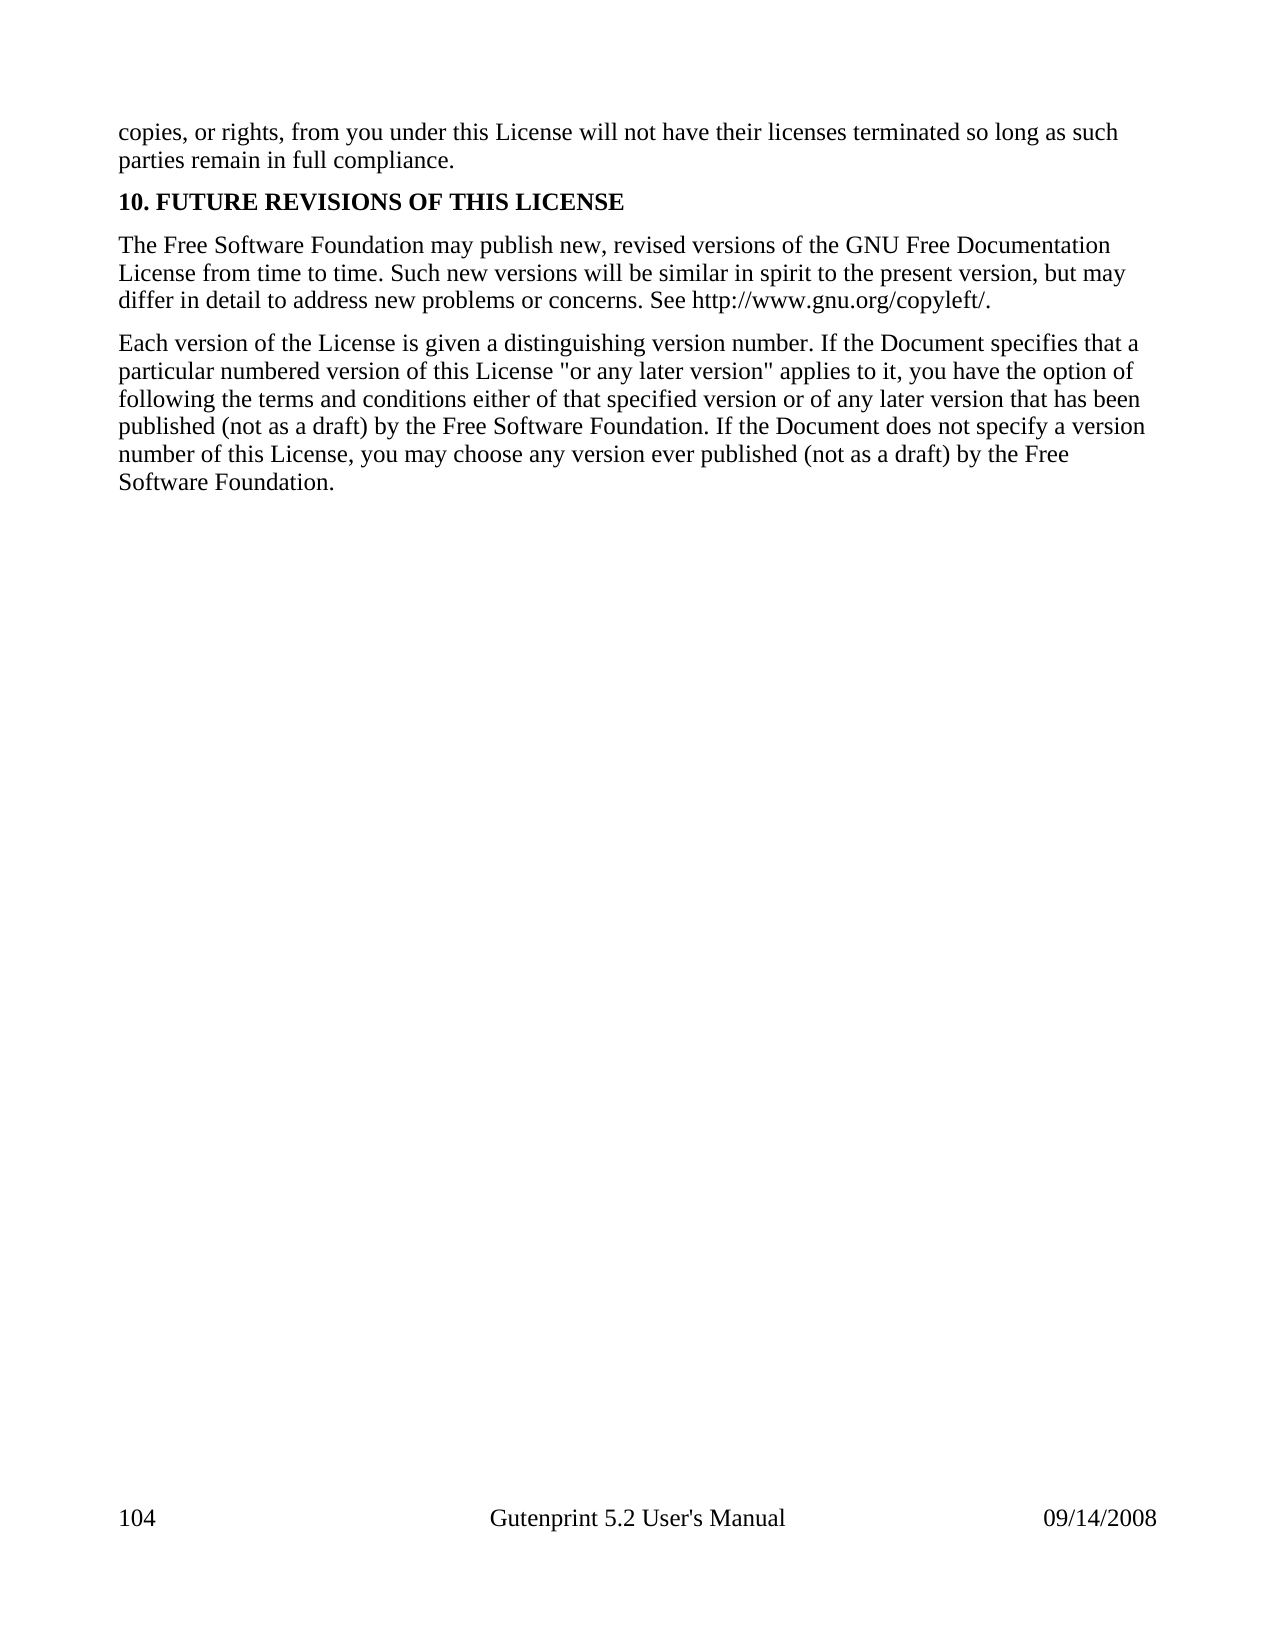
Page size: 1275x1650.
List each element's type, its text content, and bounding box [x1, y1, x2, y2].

text 10. FUTURE REVISIONS OF THIS LICENSE [118, 188, 1157, 216]
text Each version of the License is given a distinguishing version number. If the Document specifies that a particular numbered version of this License "or any later version" applies to it, you have the option of following the terms and conditions either of that specified version or of any later version that has been published (not as a draft) by the Free Software Foundation. If the Document does not specify a version number of this License, you may choose any version ever published (not as a draft) by the Free Software Foundation. [118, 329, 1157, 496]
text copies, or rights, from you under this License will not have their licenses terminated so long as such parties remain in full compliance. [118, 118, 1157, 173]
text The Free Software Foundation may publish new, revised versions of the GNU Free Documentation License from time to time. Such new versions will be similar in spirit to the present version, but may differ in detail to address new problems or concerns. See http://www.gnu.org/copyleft/. [118, 231, 1157, 314]
